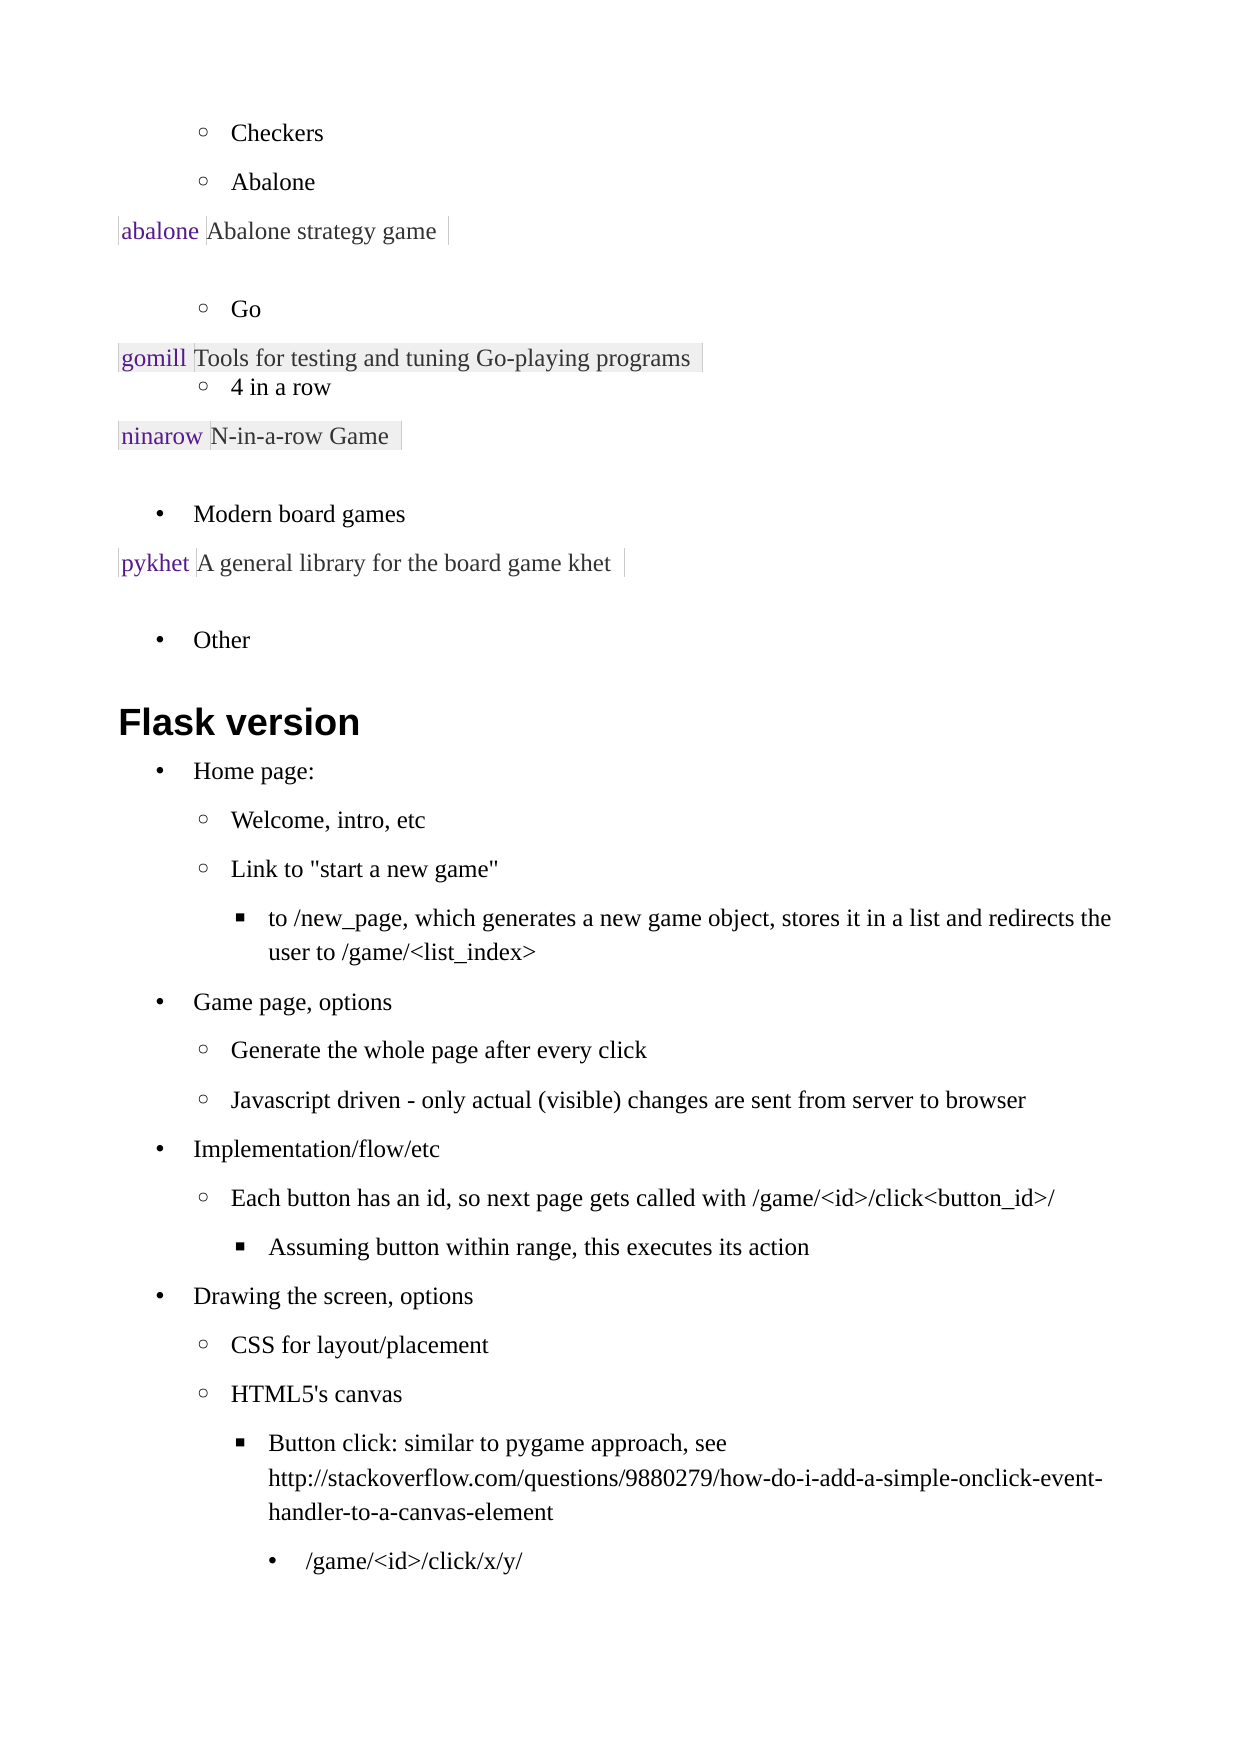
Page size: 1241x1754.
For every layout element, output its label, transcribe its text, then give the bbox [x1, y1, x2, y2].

list /game/<id>/click/x/y/ [268, 1546, 1122, 1575]
list CSS for layout/placement [193, 1330, 1122, 1359]
list Welcome, intro, etc [193, 805, 1122, 834]
list Each button has an id, so next page gets called with /game/<id>/click<button_id>/ [193, 1183, 1122, 1212]
list Javascript driven - only actual (visible) changes are sent from server to browser [193, 1085, 1122, 1113]
subtitle Flask version [118, 700, 1122, 743]
list to /new_page, which generates a new game object, stores it in a list and redirects the user to /game/<list_index> [231, 903, 1122, 966]
list Drawing the screen, options [156, 1281, 1122, 1310]
list Other [156, 626, 1122, 654]
table_header pykhet [119, 548, 196, 577]
list Assuming button within range, this executes its action [231, 1232, 1122, 1261]
list HTML5's canvas [193, 1379, 1122, 1408]
list 4 in a row [193, 372, 1122, 401]
table_header gomill [119, 343, 194, 372]
table_header A general library for the board game khet [197, 548, 624, 577]
list Abalone [193, 167, 1122, 196]
table_header abalone [119, 216, 206, 245]
table_header Tools for testing and tuning Go-playing programs [195, 343, 702, 372]
list Game page, options [156, 987, 1122, 1015]
list Button click: similar to pygame approach, see http://stackoverflow.com/questions/9880279/how-do-i-add-a-simple-onclick-event-handler-to-a-canvas-element [231, 1428, 1122, 1526]
list Go [193, 294, 1122, 323]
table_header Abalone strategy game [207, 216, 448, 245]
table_header ninarow [119, 421, 210, 450]
table_header N-in-a-row Game [211, 421, 401, 450]
list Modern board games [156, 499, 1122, 527]
list Implementation/flow/etc [156, 1134, 1122, 1162]
list Home page: [156, 756, 1122, 784]
list Checkers [193, 118, 1122, 147]
list Link to "start a new game" [193, 854, 1122, 883]
list Generate the whole page after every click [193, 1036, 1122, 1064]
